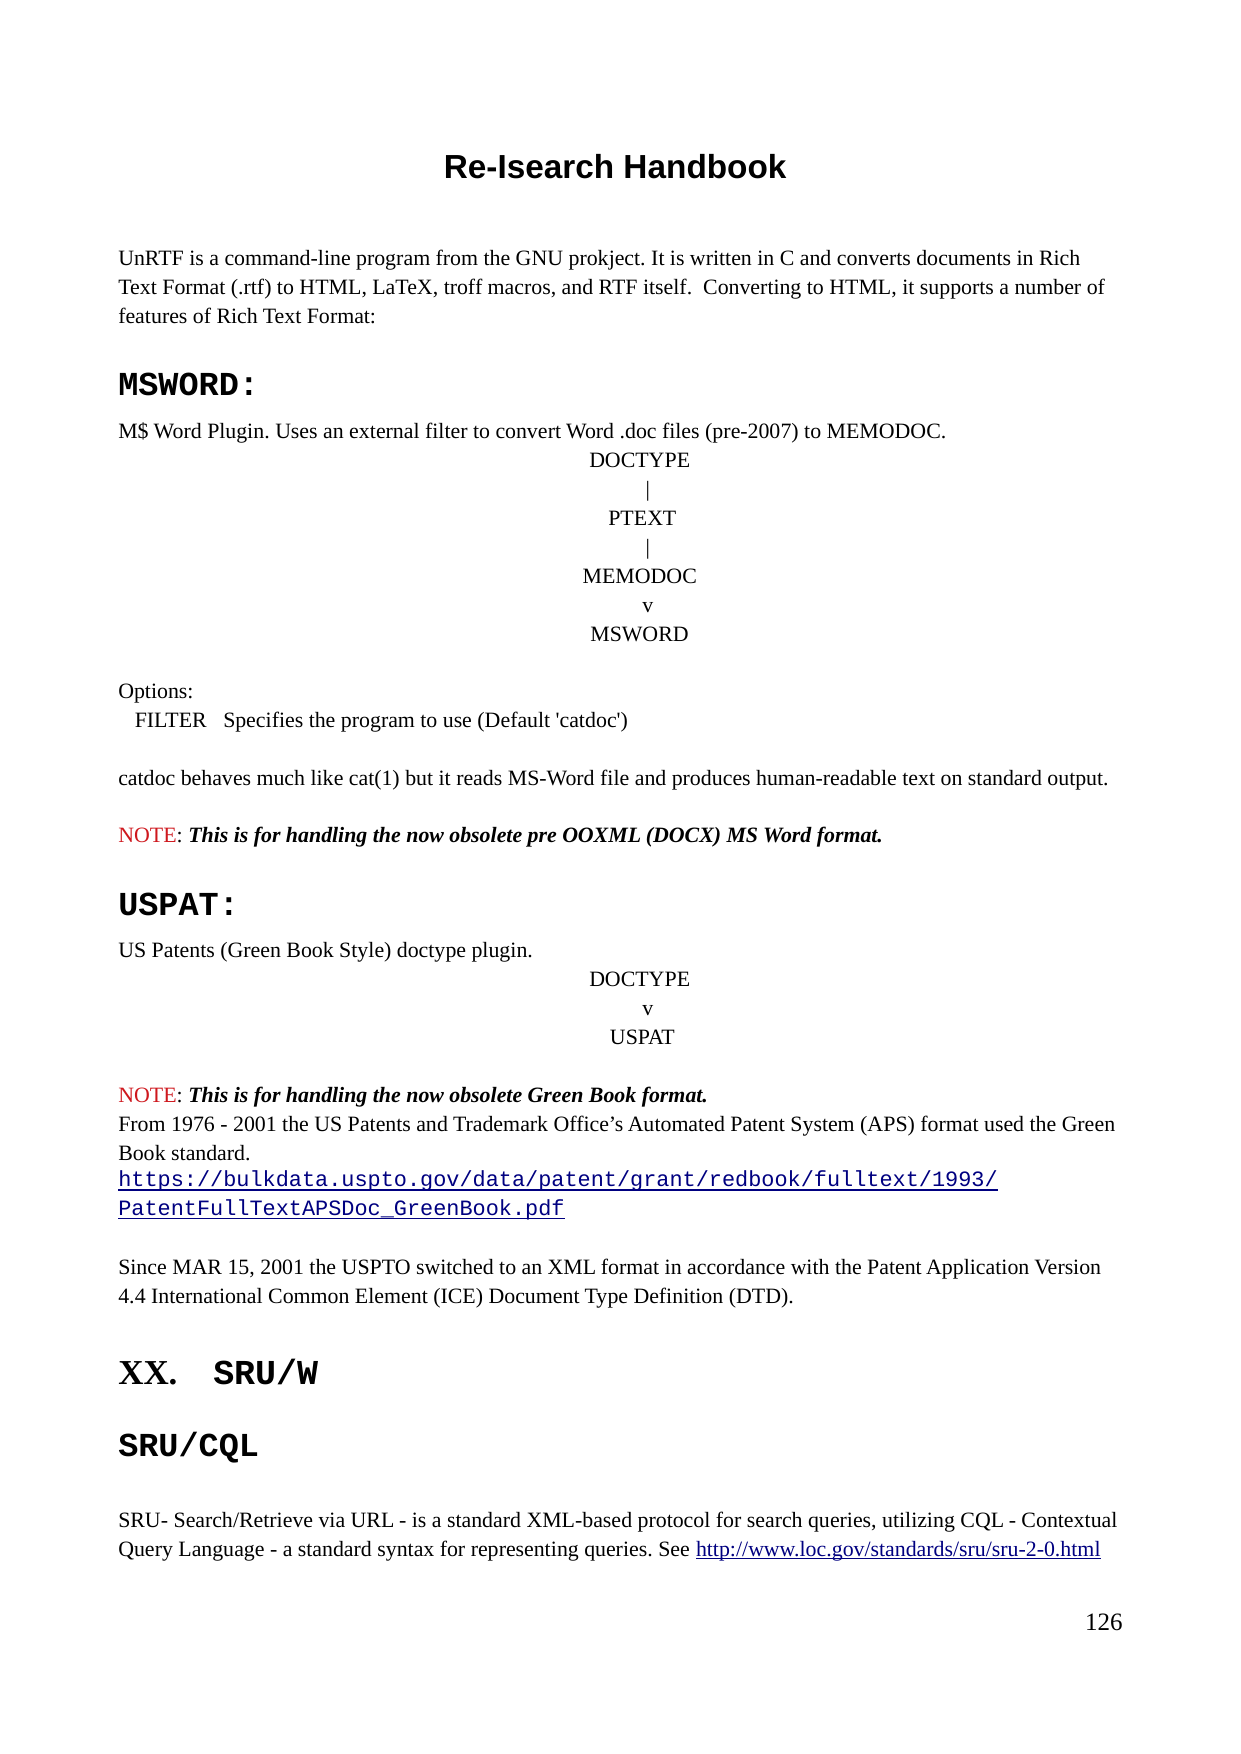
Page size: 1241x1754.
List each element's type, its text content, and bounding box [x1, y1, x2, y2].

text DOCTYPE [118, 966, 1122, 992]
text UnRTF is a command-line program from the GNU prokject. It is written in C and converts documents in Rich Text Format (.rtf) to HTML, LaTeX, troff macros, and RTF itself. Converting to HTML, it supports a number of features of Rich Text Format: [118, 245, 1122, 328]
subtitle SRU/CQL [118, 1428, 1122, 1466]
subtitle SRU/W [118, 1352, 1122, 1395]
text FILTER Specifies the program to use (Default 'catdoc') [118, 707, 1122, 732]
text v [118, 995, 1122, 1021]
text | [118, 534, 1122, 559]
text From 1976 - 2001 the US Patents and Trademark Office’s Automated Patent System (APS) format used the Green Book standard. https://bulkdata.uspto.gov/data/patent/grant/redbook/fulltext/1993/PatentFullTextAPSDoc_GreenBook.pdf [118, 1111, 1122, 1222]
text M$ Word Plugin. Uses an external filter to convert Word .doc files (pre-2007) to MEMODOC. [118, 418, 1122, 443]
subtitle MSWORD: [118, 367, 1122, 406]
text v [118, 592, 1122, 617]
text US Patents (Green Book Style) doctype plugin. [118, 937, 1122, 963]
text Options: [118, 678, 1122, 703]
text USPAT [118, 1024, 1122, 1049]
text DOCTYPE [118, 447, 1122, 472]
subtitle USPAT: [118, 887, 1122, 925]
text PTEXT [118, 505, 1122, 530]
text NOTE: This is for handling the now obsolete Green Book format. [118, 1082, 1122, 1107]
text MEMODOC [118, 563, 1122, 588]
text Since MAR 15, 2001 the USPTO switched to an XML format in accordance with the Patent Application Version 4.4 International Common Element (ICE) Document Type Definition (DTD). [118, 1254, 1122, 1308]
text | [118, 476, 1122, 501]
text catdoc behaves much like cat(1) but it reads MS-Word file and produces human-readable text on standard output. [118, 765, 1122, 790]
text MSWORD [118, 621, 1122, 646]
text NOTE: This is for handling the now obsolete pre OOXML (DOCX) MS Word format. [118, 822, 1122, 847]
text SRU- Search/Retrieve via URL - is a standard XML-based protocol for search queries, utilizing CQL - Contextual Query Language - a standard syntax for representing queries. See http://www.loc.gov/standards/sru/sru-2-0.html [118, 1507, 1122, 1562]
